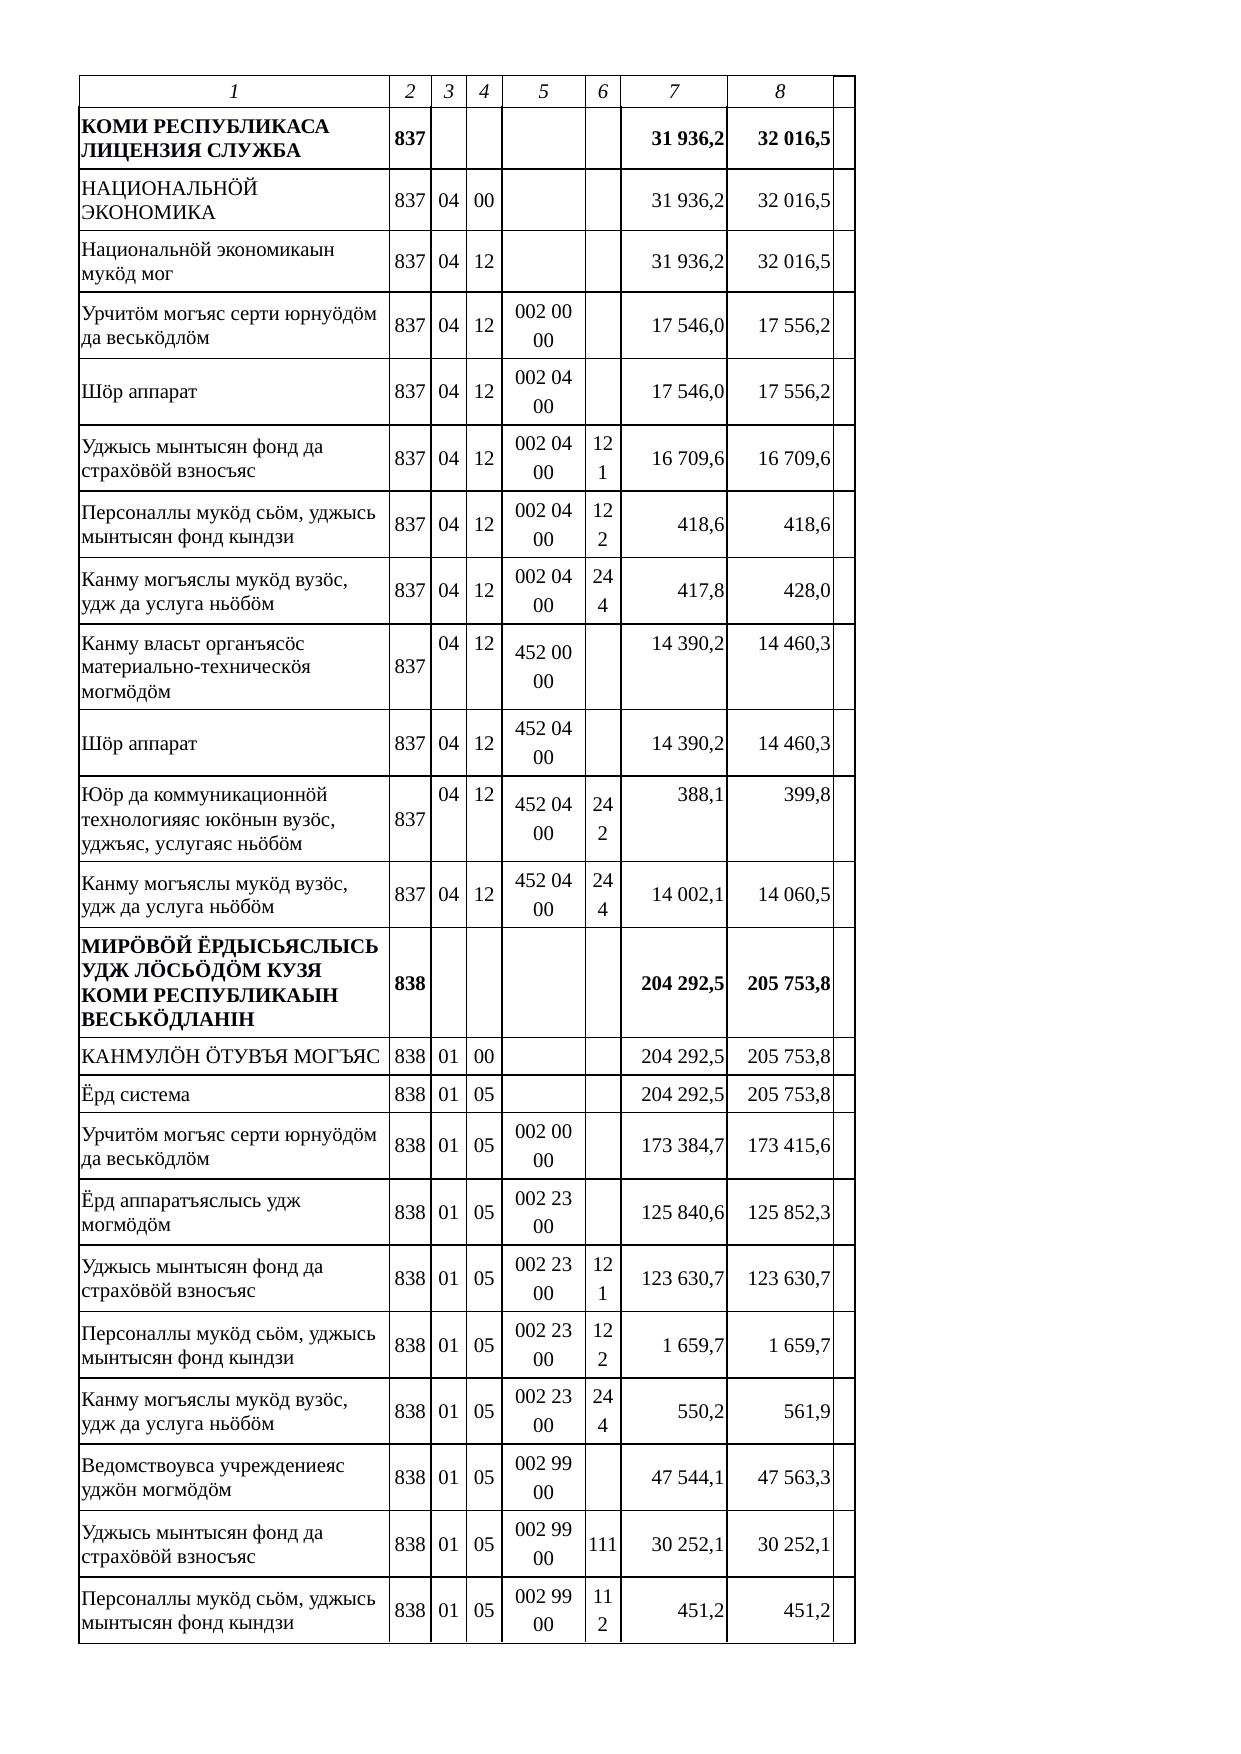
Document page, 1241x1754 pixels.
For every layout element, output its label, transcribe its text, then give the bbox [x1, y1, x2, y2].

table_cell 451,2 [622, 1578, 726, 1642]
table_cell 05 [467, 1246, 501, 1311]
table_cell Канму могъяслы мукӧд вузӧс, удж да услуга ньӧбӧм [80, 862, 389, 927]
table_cell 04 [432, 231, 466, 291]
table_cell 04 [432, 293, 466, 357]
table_cell МИРӦВӦЙ ЁРДЫСЬЯСЛЫСЬ УДЖ ЛӦСЬӦДӦМ КУЗЯ КОМИ РЕСПУБЛИКАЫН ВЕСЬКӦДЛАНIН [80, 928, 389, 1037]
table_cell 173 415,6 [728, 1113, 833, 1178]
table_cell 837 [390, 108, 430, 168]
table_cell 550,2 [622, 1379, 726, 1443]
table_cell 14 390,2 [622, 625, 726, 708]
table_cell 418,6 [728, 492, 833, 557]
table_cell 04 [432, 862, 466, 927]
table_cell [586, 359, 620, 424]
table_cell [586, 1076, 620, 1112]
table_cell 837 [390, 710, 430, 775]
table_cell 838 [390, 1578, 430, 1642]
table_cell 1 659,7 [728, 1312, 833, 1377]
table_cell [503, 928, 585, 1037]
table_cell 002 99 00 [503, 1578, 585, 1642]
table_cell 00 [467, 1038, 501, 1074]
table_cell 837 [390, 492, 430, 557]
table_cell [586, 1038, 620, 1074]
table_cell Урчитӧм могъяс серти юрнуӧдӧм да веськӧдлӧм [80, 293, 389, 357]
table_cell 561,9 [728, 1379, 833, 1443]
table_cell Канму могъяслы мукӧд вузӧс, удж да услуга ньӧбӧм [80, 558, 389, 623]
table_cell 30 252,1 [728, 1511, 833, 1576]
table_cell Шӧр аппарат [80, 710, 389, 775]
table_cell [432, 928, 466, 1037]
table_cell КОМИ РЕСПУБЛИКАСА ЛИЦЕНЗИЯ СЛУЖБА [80, 108, 389, 168]
table_cell 388,1 [622, 777, 726, 861]
table_cell Канму могъяслы мукӧд вузӧс, удж да услуга ньӧбӧм [80, 1379, 389, 1443]
table_cell 17 556,2 [728, 293, 833, 357]
table_cell 12 [467, 492, 501, 557]
table_cell [503, 1076, 585, 1112]
table_cell 838 [390, 1113, 430, 1178]
table_cell 452 04 00 [503, 710, 585, 775]
table_cell 01 [432, 1113, 466, 1178]
table_cell 12 [467, 293, 501, 357]
table_cell [834, 1180, 854, 1244]
table_cell [834, 293, 854, 357]
table_cell Канму власьт органъясӧс материально-техническӧя могмӧдӧм [80, 625, 389, 708]
table_cell [834, 1038, 854, 1074]
table_cell 14 460,3 [728, 625, 833, 708]
table_header 7 [621, 76, 727, 106]
table_cell 30 252,1 [622, 1511, 726, 1576]
table_cell 04 [432, 492, 466, 557]
table_cell 01 [432, 1246, 466, 1311]
table_cell 002 04 00 [503, 492, 585, 557]
table_cell [586, 293, 620, 357]
table_cell [467, 928, 501, 1037]
table_cell 32 016,5 [728, 170, 833, 229]
table_cell 01 [432, 1578, 466, 1642]
table_cell [834, 170, 854, 229]
table_cell Уджысь мынтысян фонд да страхӧвӧй взносъяс [80, 1246, 389, 1311]
table_cell Национальнӧй экономикаын мукӧд мог [80, 231, 389, 291]
table_cell 01 [432, 1180, 466, 1244]
table_cell [834, 1113, 854, 1178]
table_cell 16 709,6 [622, 426, 726, 490]
table_cell 838 [390, 1379, 430, 1443]
table_cell Юӧр да коммуникационнӧй технологияяс юкӧнын вузӧс, уджъяс, услугаяс ньӧбӧм [80, 777, 389, 861]
table_cell 04 [432, 170, 466, 229]
table_cell 01 [432, 1312, 466, 1377]
table_cell Урчитӧм могъяс серти юрнуӧдӧм да веськӧдлӧм [80, 1113, 389, 1178]
table_cell 838 [390, 1076, 430, 1112]
table_cell 242 [586, 777, 620, 861]
table_cell 002 23 00 [503, 1312, 585, 1377]
table_cell 002 23 00 [503, 1379, 585, 1443]
table_cell 00 [467, 170, 501, 229]
table_cell 452 04 00 [503, 862, 585, 927]
table_cell 452 00 00 [503, 625, 585, 708]
table_cell 12 [467, 862, 501, 927]
table_cell 17 556,2 [728, 359, 833, 424]
table_cell 16 709,6 [728, 426, 833, 490]
table_cell 12 [467, 231, 501, 291]
table_cell 12 [467, 777, 501, 861]
table_cell 04 [432, 710, 466, 775]
table_cell 05 [467, 1511, 501, 1576]
table_cell НАЦИОНАЛЬНӦЙ ЭКОНОМИКА [80, 170, 389, 229]
table_cell 12 [467, 625, 501, 708]
table_cell 244 [586, 558, 620, 623]
table_cell 838 [390, 1246, 430, 1311]
table_cell 12 [467, 710, 501, 775]
table_cell [586, 108, 620, 168]
table_cell 837 [390, 231, 430, 291]
table_cell 05 [467, 1578, 501, 1642]
table_cell [834, 231, 854, 291]
table_cell 17 546,0 [622, 293, 726, 357]
table_cell 47 544,1 [622, 1445, 726, 1510]
table_cell [503, 108, 585, 168]
table_cell [586, 1180, 620, 1244]
table_cell [834, 426, 854, 490]
table_cell 244 [586, 862, 620, 927]
table_header 1 [80, 76, 389, 106]
table_cell 125 852,3 [728, 1180, 833, 1244]
table_cell 838 [390, 1312, 430, 1377]
table_cell 04 [432, 777, 466, 861]
table_header 2 [390, 76, 431, 106]
table_cell 837 [390, 170, 430, 229]
table_cell 002 99 00 [503, 1511, 585, 1576]
table_cell [834, 1246, 854, 1311]
table_cell 002 99 00 [503, 1445, 585, 1510]
table_cell [586, 231, 620, 291]
table_cell 838 [390, 928, 430, 1037]
table_header 4 [467, 76, 502, 106]
table_cell 01 [432, 1511, 466, 1576]
table_cell 205 753,8 [728, 1076, 833, 1112]
table_cell [834, 359, 854, 424]
table_cell 123 630,7 [728, 1246, 833, 1311]
table_cell 002 04 00 [503, 359, 585, 424]
table_cell Ёрд аппаратъяслысь удж могмӧдӧм [80, 1180, 389, 1244]
table_cell 32 016,5 [728, 108, 833, 168]
table_cell [834, 1445, 854, 1510]
table_cell 111 [586, 1511, 620, 1576]
table_cell 05 [467, 1379, 501, 1443]
table_header [834, 77, 854, 106]
table_cell 002 23 00 [503, 1246, 585, 1311]
table_cell 002 00 00 [503, 293, 585, 357]
table_cell 204 292,5 [622, 1038, 726, 1074]
table_cell 837 [390, 293, 430, 357]
table_cell 837 [390, 777, 430, 861]
table_cell 31 936,2 [622, 231, 726, 291]
table_cell 05 [467, 1180, 501, 1244]
table_cell Персоналлы мукӧд сьӧм, уджысь мынтысян фонд кындзи [80, 492, 389, 557]
table_cell 002 00 00 [503, 1113, 585, 1178]
table_cell 837 [390, 625, 430, 708]
table_cell [503, 170, 585, 229]
table_cell КАНМУЛӦН ӦТУВЪЯ МОГЪЯС [80, 1038, 389, 1074]
table_cell 1 659,7 [622, 1312, 726, 1377]
table_cell 32 016,5 [728, 231, 833, 291]
table_cell [503, 231, 585, 291]
table_cell Уджысь мынтысян фонд да страхӧвӧй взносъяс [80, 1511, 389, 1576]
table_cell 838 [390, 1445, 430, 1510]
table_cell 31 936,2 [622, 170, 726, 229]
table_cell [586, 1445, 620, 1510]
table_cell [834, 710, 854, 775]
table_cell 205 753,8 [728, 1038, 833, 1074]
table_cell 451,2 [728, 1578, 833, 1642]
table_cell Уджысь мынтысян фонд да страхӧвӧй взносъяс [80, 426, 389, 490]
table_cell 204 292,5 [622, 928, 726, 1037]
table_cell 47 563,3 [728, 1445, 833, 1510]
table_cell 12 [467, 359, 501, 424]
table_cell 112 [586, 1578, 620, 1642]
table_cell [834, 928, 854, 1037]
table_cell [586, 170, 620, 229]
table_cell Шӧр аппарат [80, 359, 389, 424]
table_cell 14 060,5 [728, 862, 833, 927]
table_cell 14 390,2 [622, 710, 726, 775]
table_cell 05 [467, 1113, 501, 1178]
table_cell [834, 558, 854, 623]
table_header 5 [503, 76, 585, 106]
table_cell 173 384,7 [622, 1113, 726, 1178]
table_cell 838 [390, 1511, 430, 1576]
table_cell 002 04 00 [503, 426, 585, 490]
table_cell [834, 862, 854, 927]
table_cell [432, 108, 466, 168]
table_cell 837 [390, 558, 430, 623]
table_cell 838 [390, 1180, 430, 1244]
table_cell 31 936,2 [622, 108, 726, 168]
table_cell 122 [586, 492, 620, 557]
table_cell 428,0 [728, 558, 833, 623]
table_cell 837 [390, 426, 430, 490]
table_cell 837 [390, 862, 430, 927]
table_header 8 [728, 76, 833, 106]
table_cell 05 [467, 1445, 501, 1510]
table_cell [586, 928, 620, 1037]
table_cell [834, 1076, 854, 1112]
table_cell 12 [467, 426, 501, 490]
table_cell 838 [390, 1038, 430, 1074]
table_cell 01 [432, 1379, 466, 1443]
table_cell [834, 1312, 854, 1377]
table_cell [834, 492, 854, 557]
table_cell Ведомствоувса учреждениеяс уджӧн могмӧдӧм [80, 1445, 389, 1510]
table_cell 121 [586, 426, 620, 490]
table_cell 204 292,5 [622, 1076, 726, 1112]
table_cell 125 840,6 [622, 1180, 726, 1244]
table_cell Ёрд система [80, 1076, 389, 1112]
table_cell 05 [467, 1076, 501, 1112]
table_cell [834, 777, 854, 861]
table_cell 01 [432, 1076, 466, 1112]
table_cell 123 630,7 [622, 1246, 726, 1311]
table_header 6 [586, 76, 620, 106]
table_cell [586, 1113, 620, 1178]
table_cell 399,8 [728, 777, 833, 861]
table_cell [586, 710, 620, 775]
table_cell [834, 1511, 854, 1576]
table_cell [586, 625, 620, 708]
table_cell 01 [432, 1038, 466, 1074]
table_cell [834, 1578, 854, 1642]
table_cell [467, 108, 501, 168]
table_cell 17 546,0 [622, 359, 726, 424]
table_cell 04 [432, 426, 466, 490]
table_cell 244 [586, 1379, 620, 1443]
table_cell 04 [432, 558, 466, 623]
table_cell 01 [432, 1445, 466, 1510]
table_cell 837 [390, 359, 430, 424]
table_cell 002 04 00 [503, 558, 585, 623]
table_cell [834, 625, 854, 708]
table_cell 14 002,1 [622, 862, 726, 927]
table_cell 452 04 00 [503, 777, 585, 861]
table_cell 205 753,8 [728, 928, 833, 1037]
table_header 3 [432, 76, 466, 106]
table_cell [834, 108, 854, 168]
table_cell [503, 1038, 585, 1074]
table_cell 05 [467, 1312, 501, 1377]
table_cell 002 23 00 [503, 1180, 585, 1244]
table_cell 417,8 [622, 558, 726, 623]
table_cell 04 [432, 359, 466, 424]
table_cell Персоналлы мукӧд сьӧм, уджысь мынтысян фонд кындзи [80, 1312, 389, 1377]
table_cell 122 [586, 1312, 620, 1377]
table_cell [834, 1379, 854, 1443]
table_cell Персоналлы мукӧд сьӧм, уджысь мынтысян фонд кындзи [80, 1578, 389, 1642]
table_cell 14 460,3 [728, 710, 833, 775]
table_cell 418,6 [622, 492, 726, 557]
table_cell 12 [467, 558, 501, 623]
table_cell 121 [586, 1246, 620, 1311]
table_cell 04 [432, 625, 466, 708]
